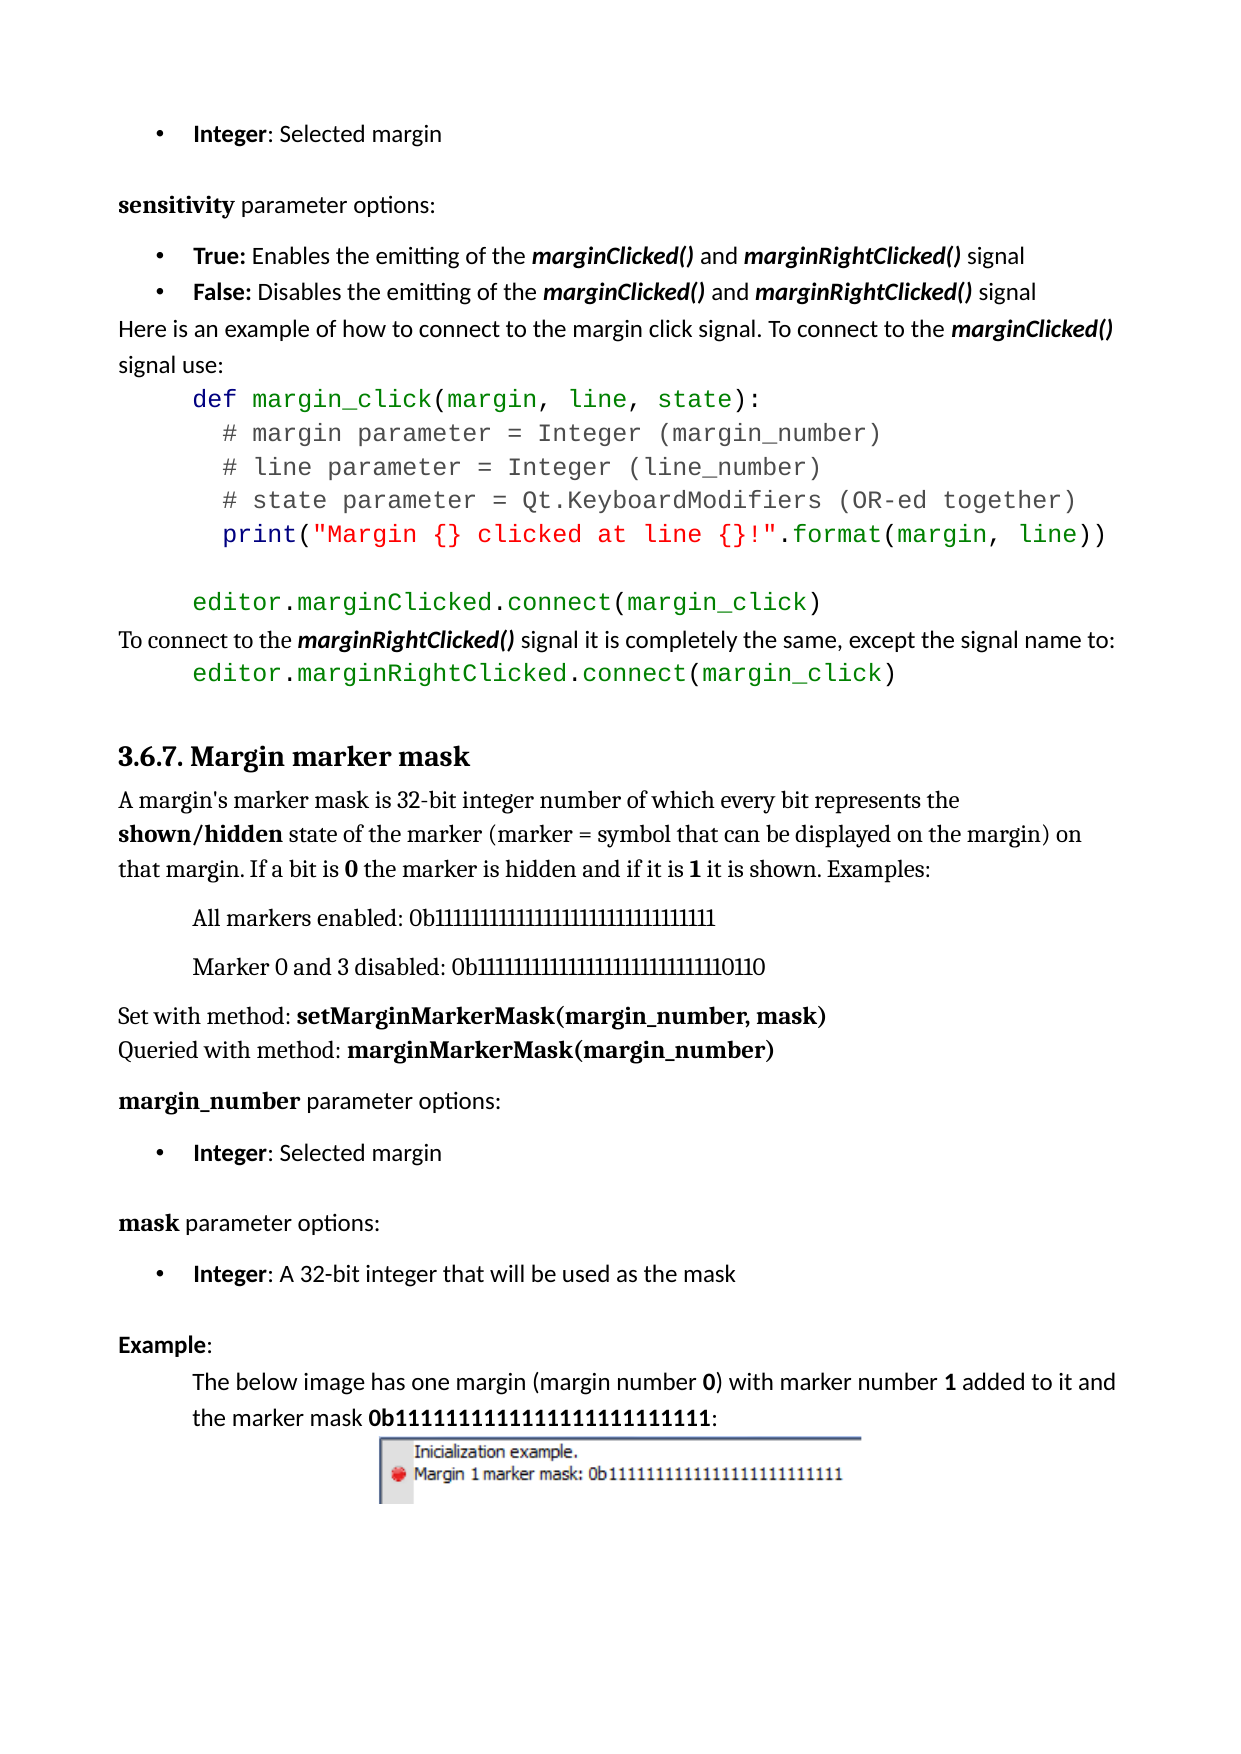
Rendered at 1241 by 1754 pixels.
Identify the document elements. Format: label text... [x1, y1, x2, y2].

text Here is an example of how to connect to the margin click signal. To connect to the marginClicked() signal use: [118, 313, 1122, 380]
text editor.marginClicked.connect(margin_click) [192, 590, 1122, 618]
text A margin's marker mask is 32-bit integer number of which every bit represents the shown/hidden state of the marker (marker = symbol that can be displayed on the margin) on that margin. If a bit is 0 the marker is hidden and if it is 1 it is shown. Examples: [118, 786, 1122, 883]
list Integer: Selected margin [156, 1137, 1122, 1167]
text The below image has one margin (margin number 0) with marker number 1 added to it and the marker mask 0b1111111111111111111111111: [192, 1366, 1122, 1433]
list Integer: A 32-bit integer that will be used as the mask [156, 1258, 1122, 1289]
text All markers enabled: 0b1111111111111111111111111111111 [192, 904, 1122, 933]
text Marker 0 and 3 disabled: 0b1111111111111111111111111110110 [192, 953, 1122, 982]
list Integer: Selected margin [156, 118, 1122, 149]
text Set with method: setMarginMarkerMask(margin_number, mask) Queried with method: marginMarkerMask(margin_number) [118, 1002, 1122, 1065]
text print("Margin {} clicked at line {}!".format(margin, line)) [192, 522, 1122, 550]
text Example: [118, 1329, 1122, 1359]
text margin_number parameter options: [118, 1086, 1122, 1116]
picture [378, 1436, 862, 1504]
text # margin parameter = Integer (margin_number) # line parameter = Integer (line_number) # state parameter = Qt.KeyboardModifiers (OR-ed together) [192, 420, 1122, 516]
text def margin_click(margin, line, state): [192, 386, 1122, 414]
list False: Disables the emitting of the marginClicked() and marginRightClicked() signal [156, 276, 1122, 307]
subtitle 3.6.7. Margin marker mask [118, 740, 1122, 774]
text editor.marginRightClicked.connect(margin_click) [192, 661, 1122, 689]
text sensitivity parameter options: [118, 189, 1122, 219]
text mask parameter options: [118, 1207, 1122, 1238]
list True: Enables the emitting of the marginClicked() and marginRightClicked() signal [156, 240, 1122, 270]
text To connect to the marginRightClicked() signal it is completely the same, except the signal name to: [118, 624, 1122, 654]
